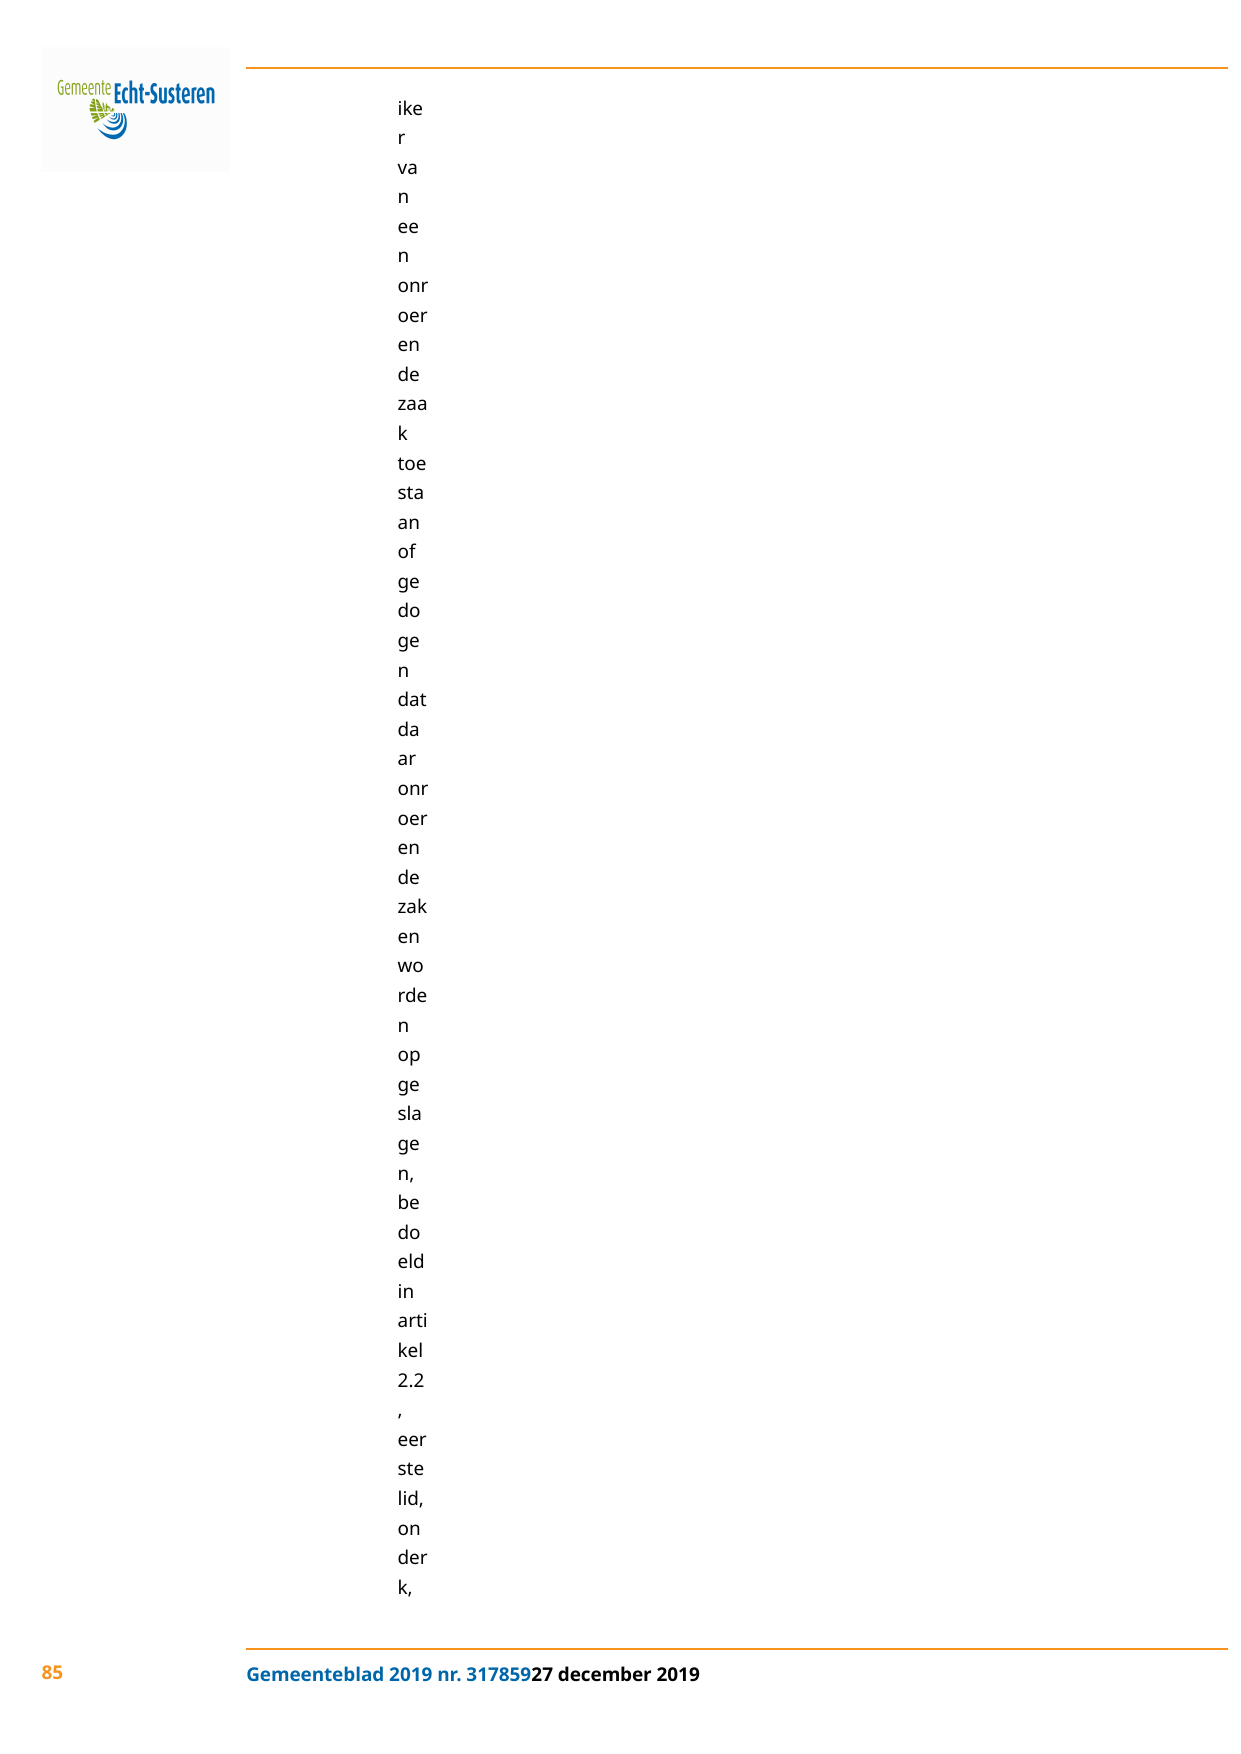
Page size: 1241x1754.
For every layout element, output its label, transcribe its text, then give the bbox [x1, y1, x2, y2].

table_cell [248, 95, 338, 1600]
table_cell [429, 95, 519, 1600]
picture [41, 47, 231, 172]
table_cell iker van een onroerende zaak toestaan of gedogen dat daar onroerende zaken worden opgeslagen, bedoeld in artikel 2.2, eerste lid, onder k, [338, 95, 429, 1600]
table_cell [519, 95, 700, 1600]
